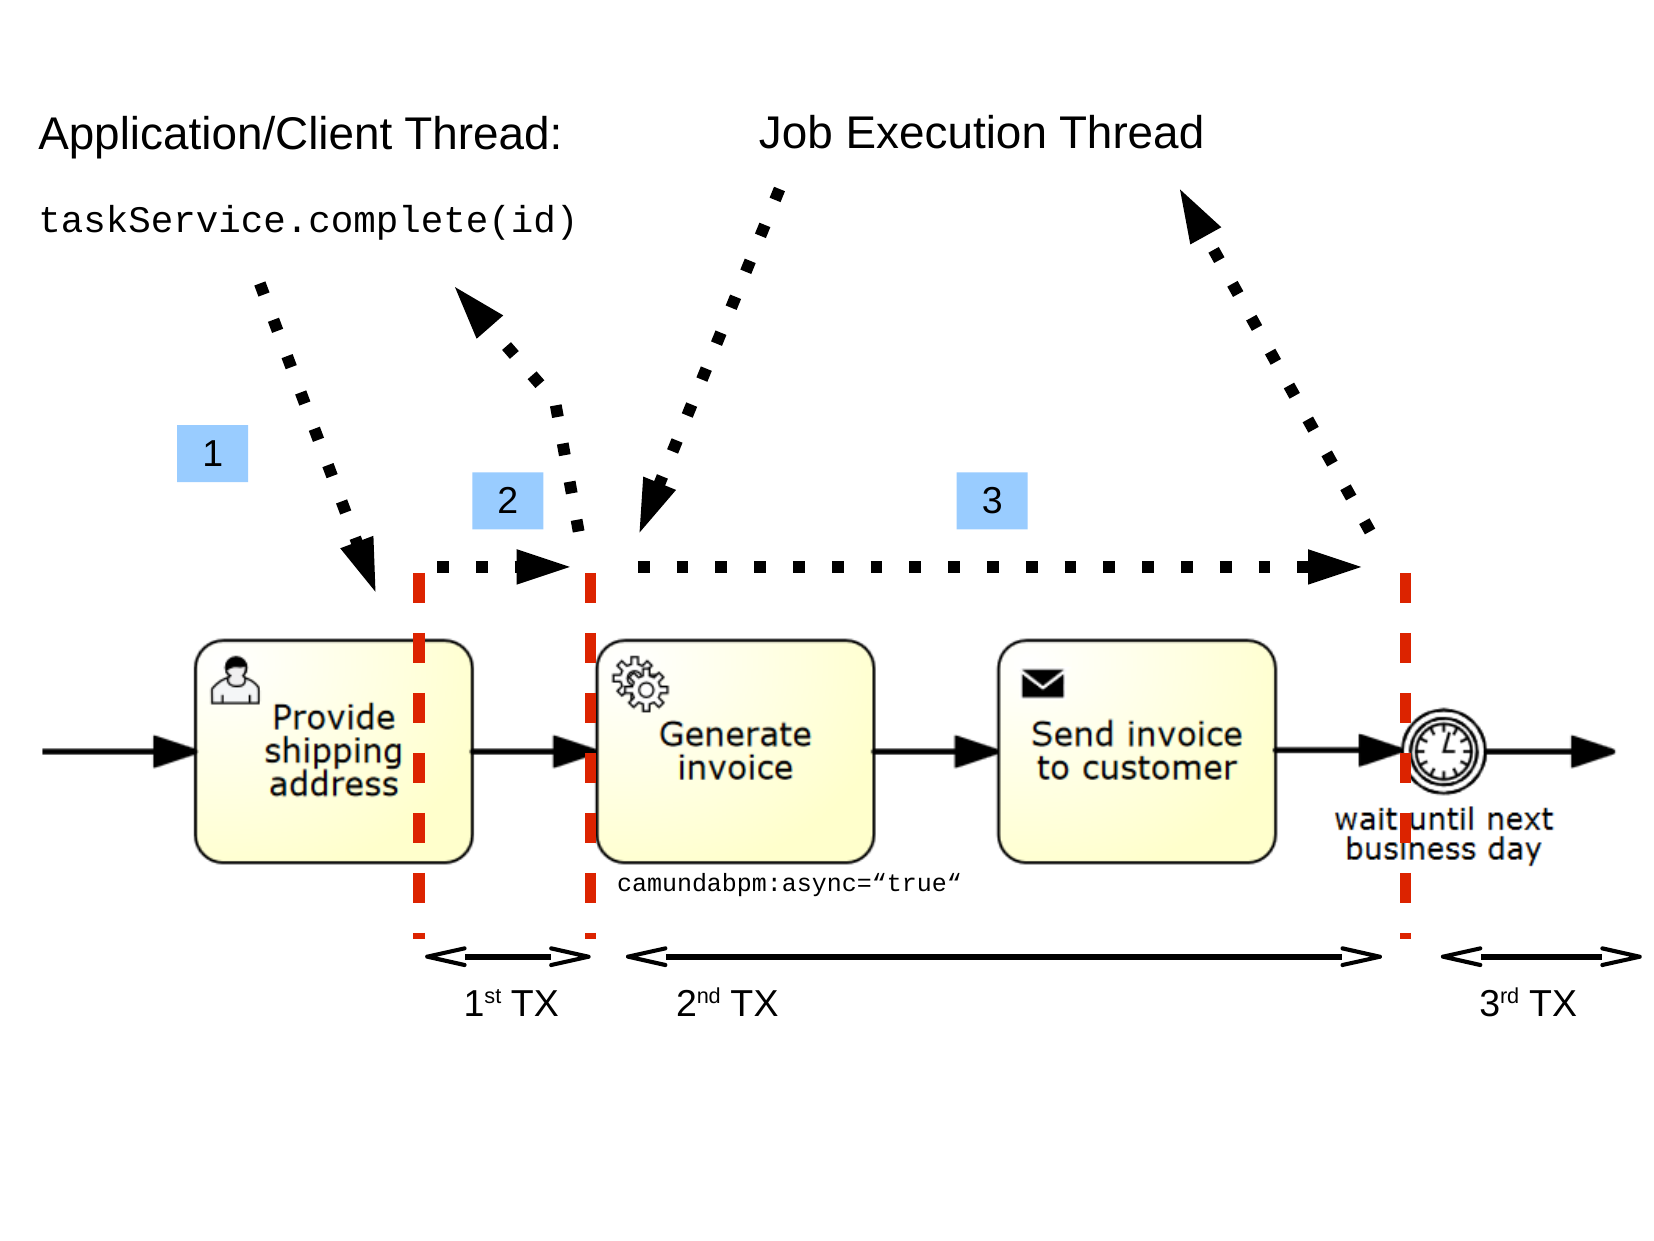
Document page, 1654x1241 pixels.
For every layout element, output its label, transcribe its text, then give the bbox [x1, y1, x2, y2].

text_box camundabpm:async=“true“ [602, 863, 1040, 905]
text_box 2 [472, 472, 544, 530]
text_box 1 [177, 425, 249, 483]
text_box 1st TX [448, 975, 591, 1034]
text_box Application/Client Thread: taskService.complete(id) [23, 100, 662, 249]
picture [38, 617, 1620, 896]
text_box 2nd TX [661, 975, 957, 1034]
text_box 3 [956, 472, 1028, 530]
text_box Job Execution Thread [744, 99, 1382, 166]
text_box 3rd TX [1464, 975, 1607, 1034]
